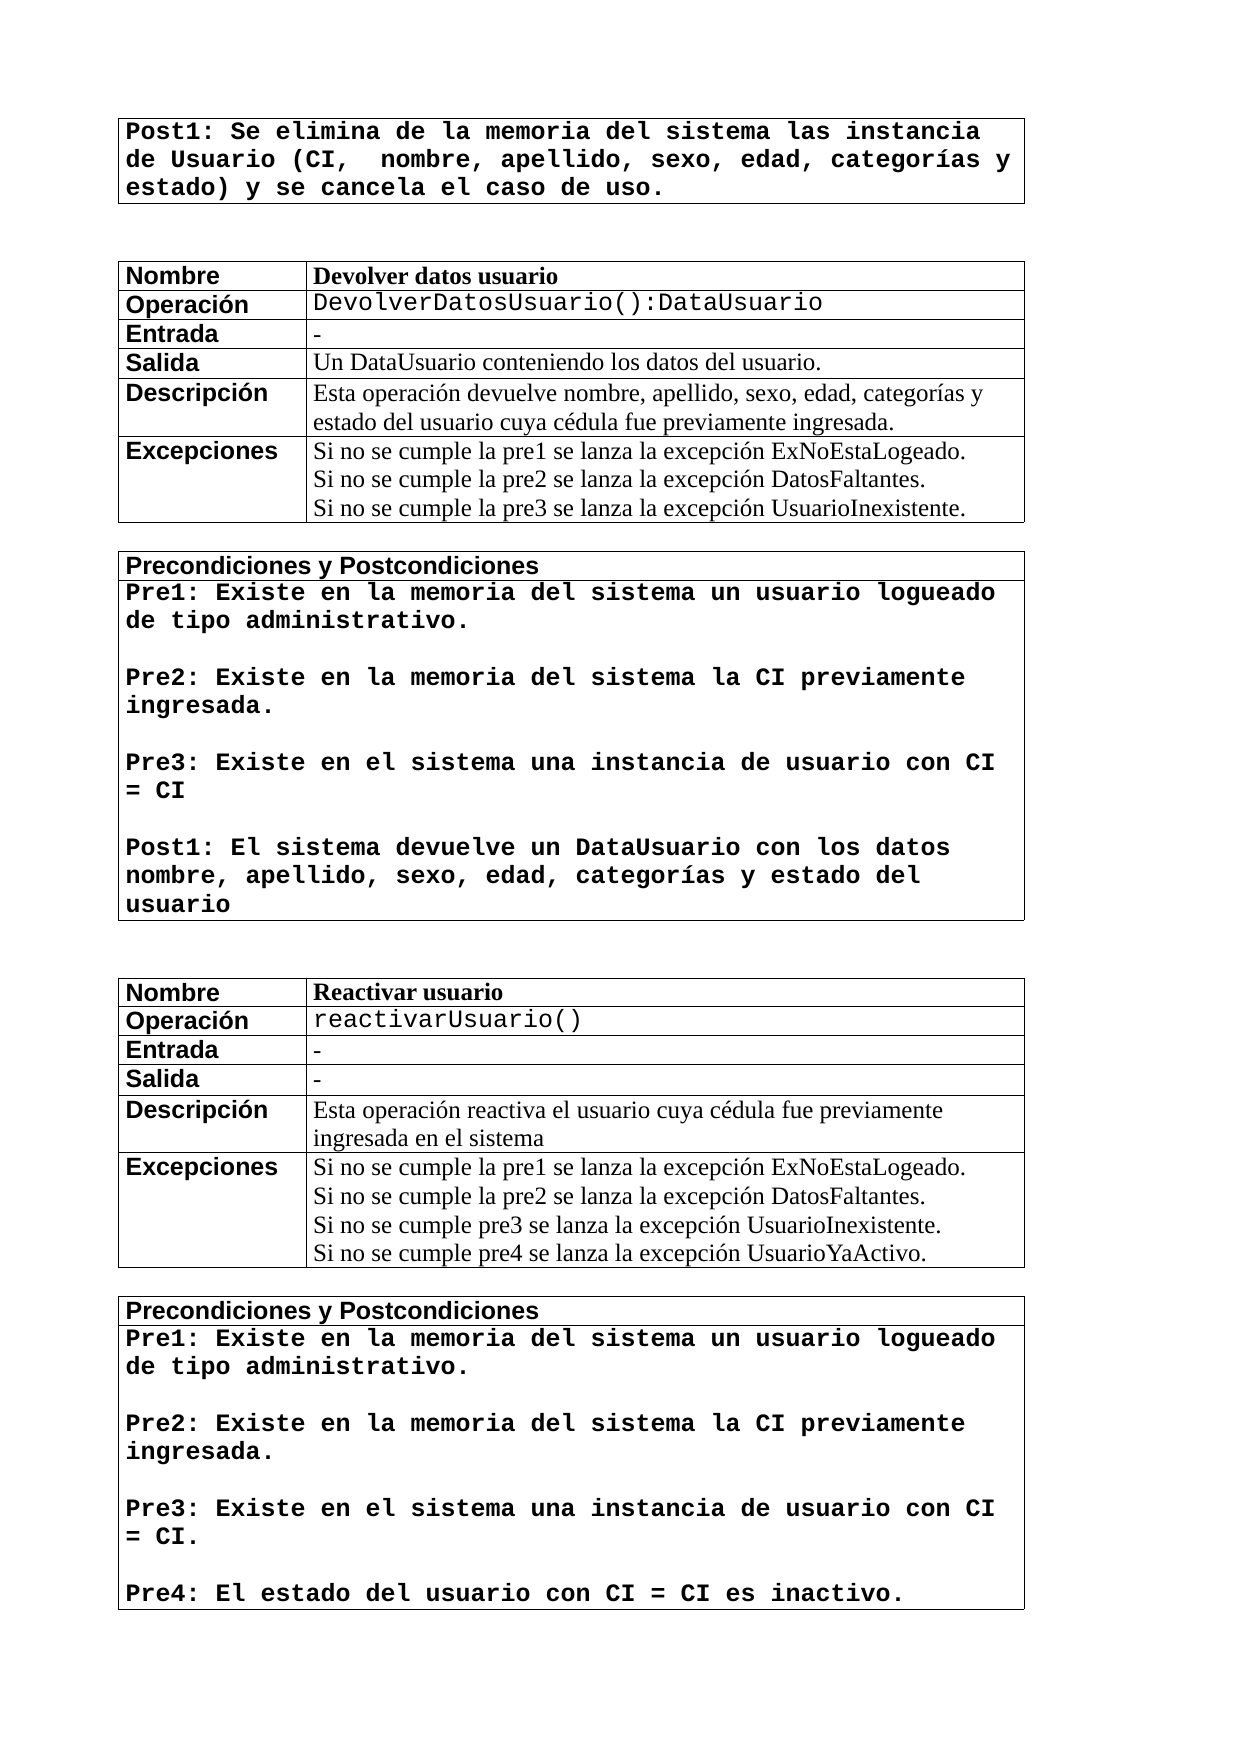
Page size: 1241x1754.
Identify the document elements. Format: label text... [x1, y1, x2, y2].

table_header Nombre [119, 979, 306, 1006]
table_header Precondiciones y Postcondiciones [119, 1297, 1024, 1325]
table_cell Salida [119, 1065, 306, 1094]
table_cell Pre1: Existe en la memoria del sistema un usuario logueado de tipo administrativo. Pre2: Existe en la memoria del sistema la CI previamente ingresada. Pre3: Existe en el sistema una instancia de usuario con CI = CI. Pre4: El estado del usuario con CI = CI es inactivo. [119, 1326, 1024, 1608]
table_cell Esta operación reactiva el usuario cuya cédula fue previamente ingresada en el sistema [307, 1096, 1024, 1152]
table_cell reactivarUsuario() [307, 1007, 1024, 1035]
table_cell Si no se cumple la pre1 se lanza la excepción ExNoEstaLogeado. Si no se cumple la pre2 se lanza la excepción DatosFaltantes. Si no se cumple pre3 se lanza la excepción UsuarioInexistente. Si no se cumple pre4 se lanza la excepción UsuarioYaActivo. [307, 1153, 1024, 1267]
table_cell DevolverDatosUsuario():DataUsuario [307, 291, 1024, 318]
table_cell Si no se cumple la pre1 se lanza la excepción ExNoEstaLogeado. Si no se cumple la pre2 se lanza la excepción DatosFaltantes. Si no se cumple la pre3 se lanza la excepción UsuarioInexistente. [307, 437, 1024, 522]
table_cell Excepciones [119, 437, 306, 522]
table_cell Pre1: Existe en la memoria del sistema un usuario logueado de tipo administrativo. Pre2: Existe en la memoria del sistema la CI previamente ingresada. Pre3: Existe en el sistema una instancia de usuario con CI = CI Post1: El sistema devuelve un DataUsuario con los datos nombre, apellido, sexo, edad, categorías y estado del usuario [119, 581, 1024, 920]
table_header Precondiciones y Postcondiciones [119, 552, 1024, 580]
table_cell Descripción [119, 1096, 306, 1152]
table_cell Operación [119, 1007, 306, 1035]
table_cell Esta operación devuelve nombre, apellido, sexo, edad, categorías y estado del usuario cuya cédula fue previamente ingresada. [307, 379, 1024, 436]
table_cell Salida [119, 349, 306, 378]
table_cell - [307, 1065, 1024, 1094]
table_cell Entrada [119, 1036, 306, 1064]
table_header Nombre [119, 262, 306, 290]
table_cell - [307, 320, 1024, 347]
table_cell Excepciones [119, 1153, 306, 1267]
table_cell Entrada [119, 320, 306, 347]
table_header Reactivar usuario [307, 979, 1024, 1006]
table_cell Un DataUsuario conteniendo los datos del usuario. [307, 349, 1024, 378]
table_header Devolver datos usuario [307, 262, 1024, 290]
table_cell - [307, 1036, 1024, 1064]
table_cell Post1: Se elimina de la memoria del sistema las instancia de Usuario (CI, nombre, apellido, sexo, edad, categorías y estado) y se cancela el caso de uso. [119, 119, 1024, 203]
table_cell Descripción [119, 379, 306, 436]
table_cell Operación [119, 291, 306, 318]
